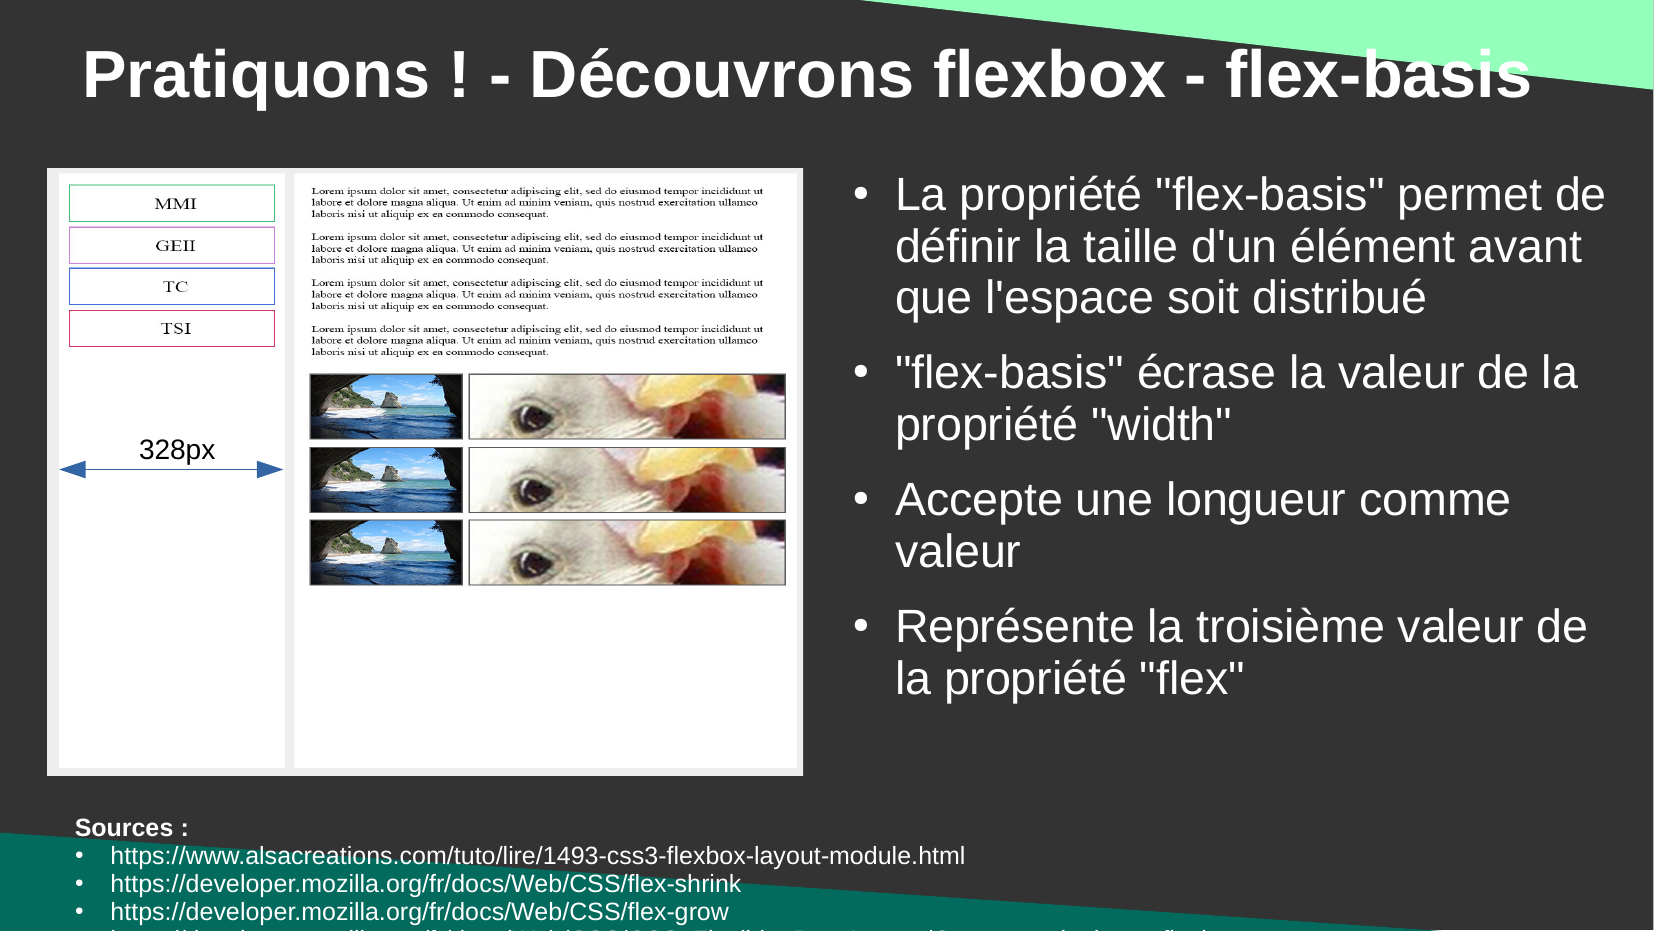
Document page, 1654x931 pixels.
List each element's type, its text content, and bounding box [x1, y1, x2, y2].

text_box 328px [106, 426, 249, 473]
list La propriété "flex-basis" permet de définir la taille d'un élément avant que l'espace soit distribué "flex-basis" écrase la valeur de la propriété "width" Accepte une longueur comme valeur Représente la troisième valeur de la propriété "flex" [838, 168, 1619, 709]
text_box Sources : https://www.alsacreations.com/tuto/lire/1493-css3-flexbox-layout-module.html https://developer.mozilla.org/fr/docs/Web/CSS/flex-shrink https://developer.mozilla.org/fr/docs/Web/CSS/flex-grow https://developer.mozilla.org/fr/docs/Web/CSS/CSS_Flexible_Box_Layout/Concepts_de_base_flexbox [60, 806, 1546, 931]
picture [47, 168, 804, 776]
title Pratiquons ! - Découvrons flexbox - flex-basis [82, 37, 1630, 112]
text_box [859, 0, 1654, 90]
